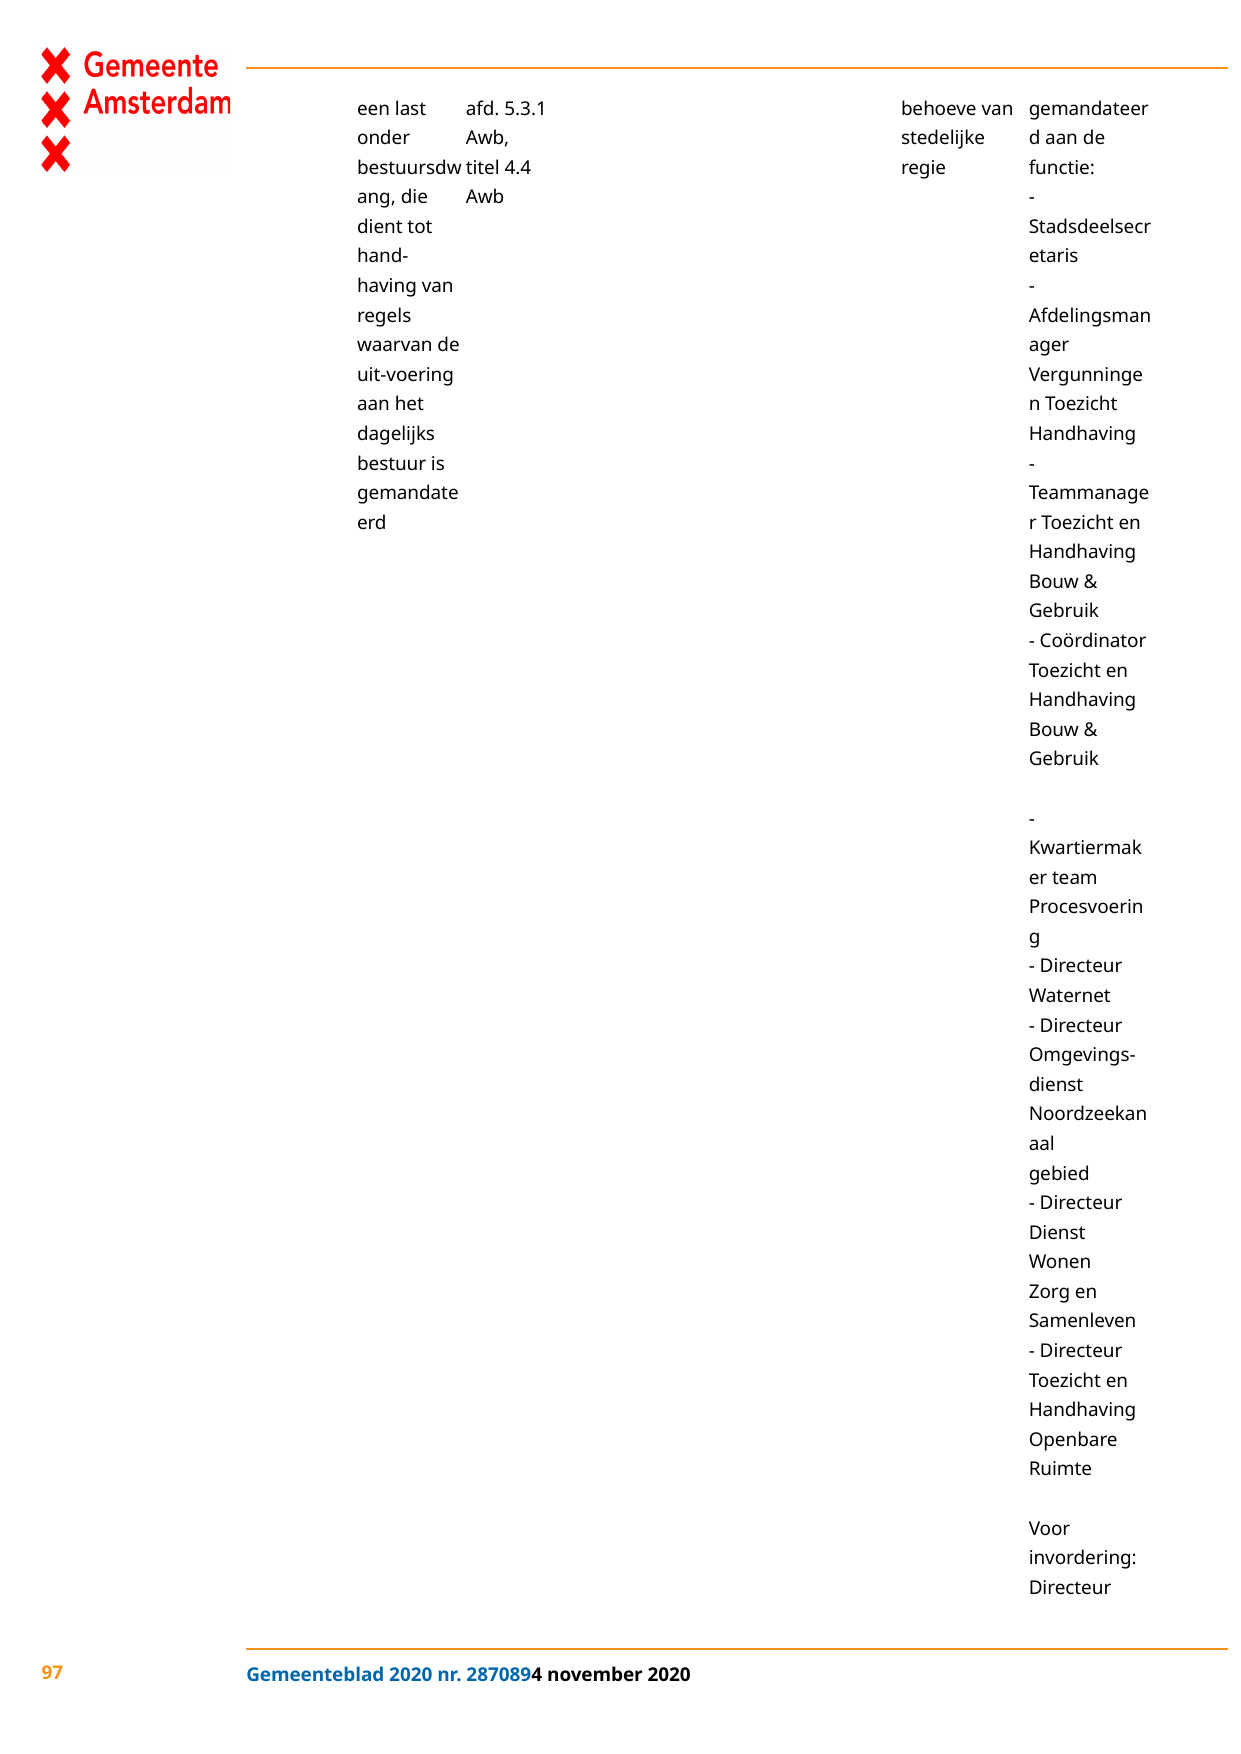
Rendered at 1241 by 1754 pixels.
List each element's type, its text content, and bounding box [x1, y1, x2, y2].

table_cell behoeve van stedelijke regie [901, 95, 1028, 1600]
table_cell [683, 95, 792, 1600]
table_cell afd. 5.3.1 Awb, titel 4.4 Awb [466, 95, 574, 1600]
table_cell [248, 95, 357, 1600]
table_cell een last onder bestuursdwang, die dient tot hand-having van regels waarvan de uit-voering aan het dagelijks bestuur is gemandateerd [357, 95, 466, 1600]
table_cell [792, 95, 901, 1600]
picture [41, 47, 231, 172]
table_cell gemandateerd aan de functie: - Stadsdeelsecretaris - Afdelingsmanager Vergunningen Toezicht Handhaving -Teammanager Toezicht en Handhaving Bouw & Gebruik - Coördinator Toezicht en Handhaving Bouw & Gebruik - Kwartiermaker team Procesvoering - Directeur Waternet - Directeur Omgevings- dienst Noordzeekanaal gebied - Directeur Dienst Wonen Zorg en Samenleven - Directeur Toezicht en Handhaving Openbare Ruimte Voor invordering: Directeur [1029, 95, 1152, 1600]
table_cell [574, 95, 683, 1600]
